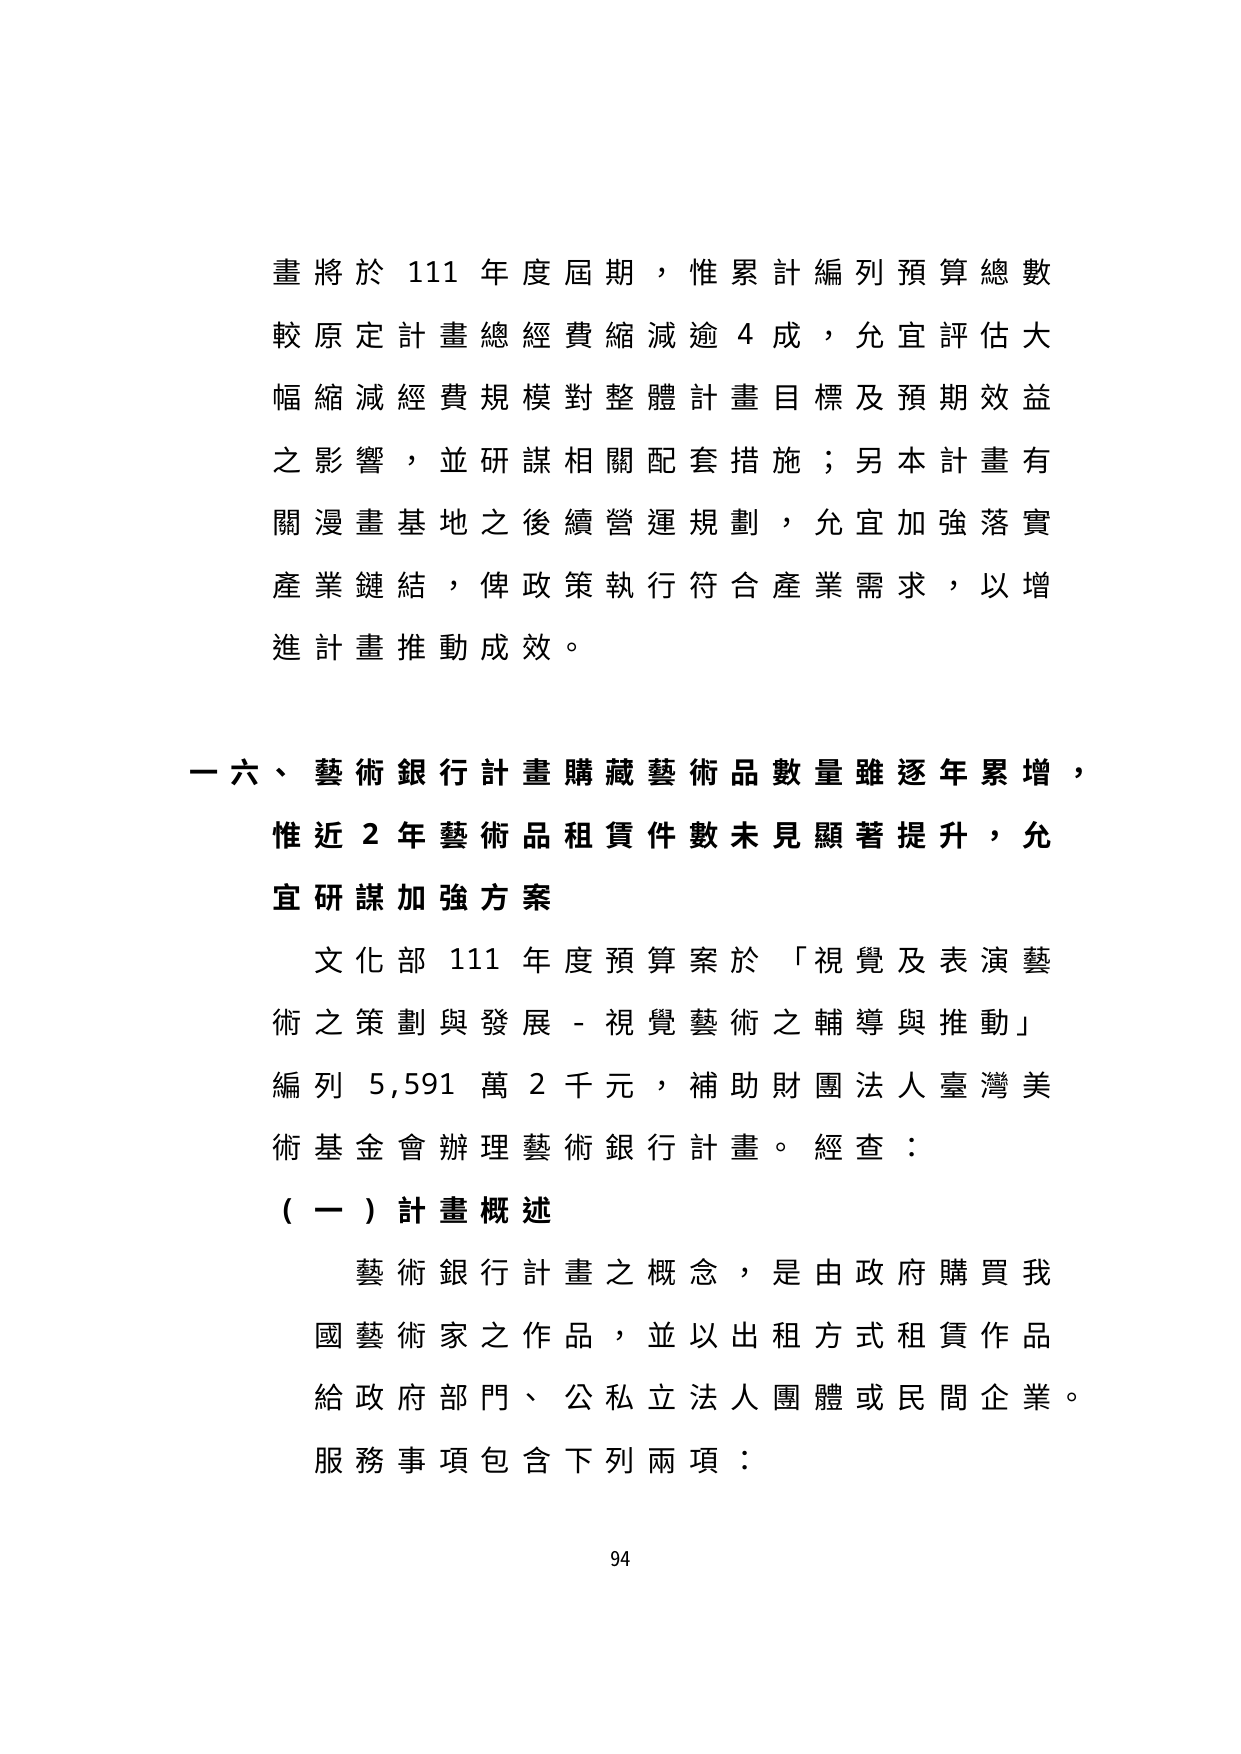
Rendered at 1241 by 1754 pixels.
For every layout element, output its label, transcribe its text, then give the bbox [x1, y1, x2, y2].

text 畫將於111年度屆期，惟累計編列預算總數較原定計畫總經費縮減逾4成，允宜評估大幅縮減經費規模對整體計畫目標及預期效益之影響，並研謀相關配套措施；另本計畫有關漫畫基地之後續營運規劃，允宜加強落實產業鏈結，俾政策執行符合產業需求，以增進計畫推動成效。 [242, 229, 1058, 667]
text 一六、藝術銀行計畫購藏藝術品數量雖逐年累增，惟近2年藝術品租賃件數未見顯著提升，允宜研謀加強方案 [183, 729, 1058, 917]
text 文化部111年度預算案於「視覺及表演藝術之策劃與發展-視覺藝術之輔導與推動」編列5,591萬2千元，補助財團法人臺灣美術基金會辦理藝術銀行計畫。經查： [242, 917, 1058, 1167]
text 藝術銀行計畫之概念，是由政府購買我國藝術家之作品，並以出租方式租賃作品給政府部門、公私立法人團體或民間企業。服務事項包含下列兩項： [271, 1229, 1058, 1479]
text (一)計畫概述 [242, 1167, 1058, 1229]
